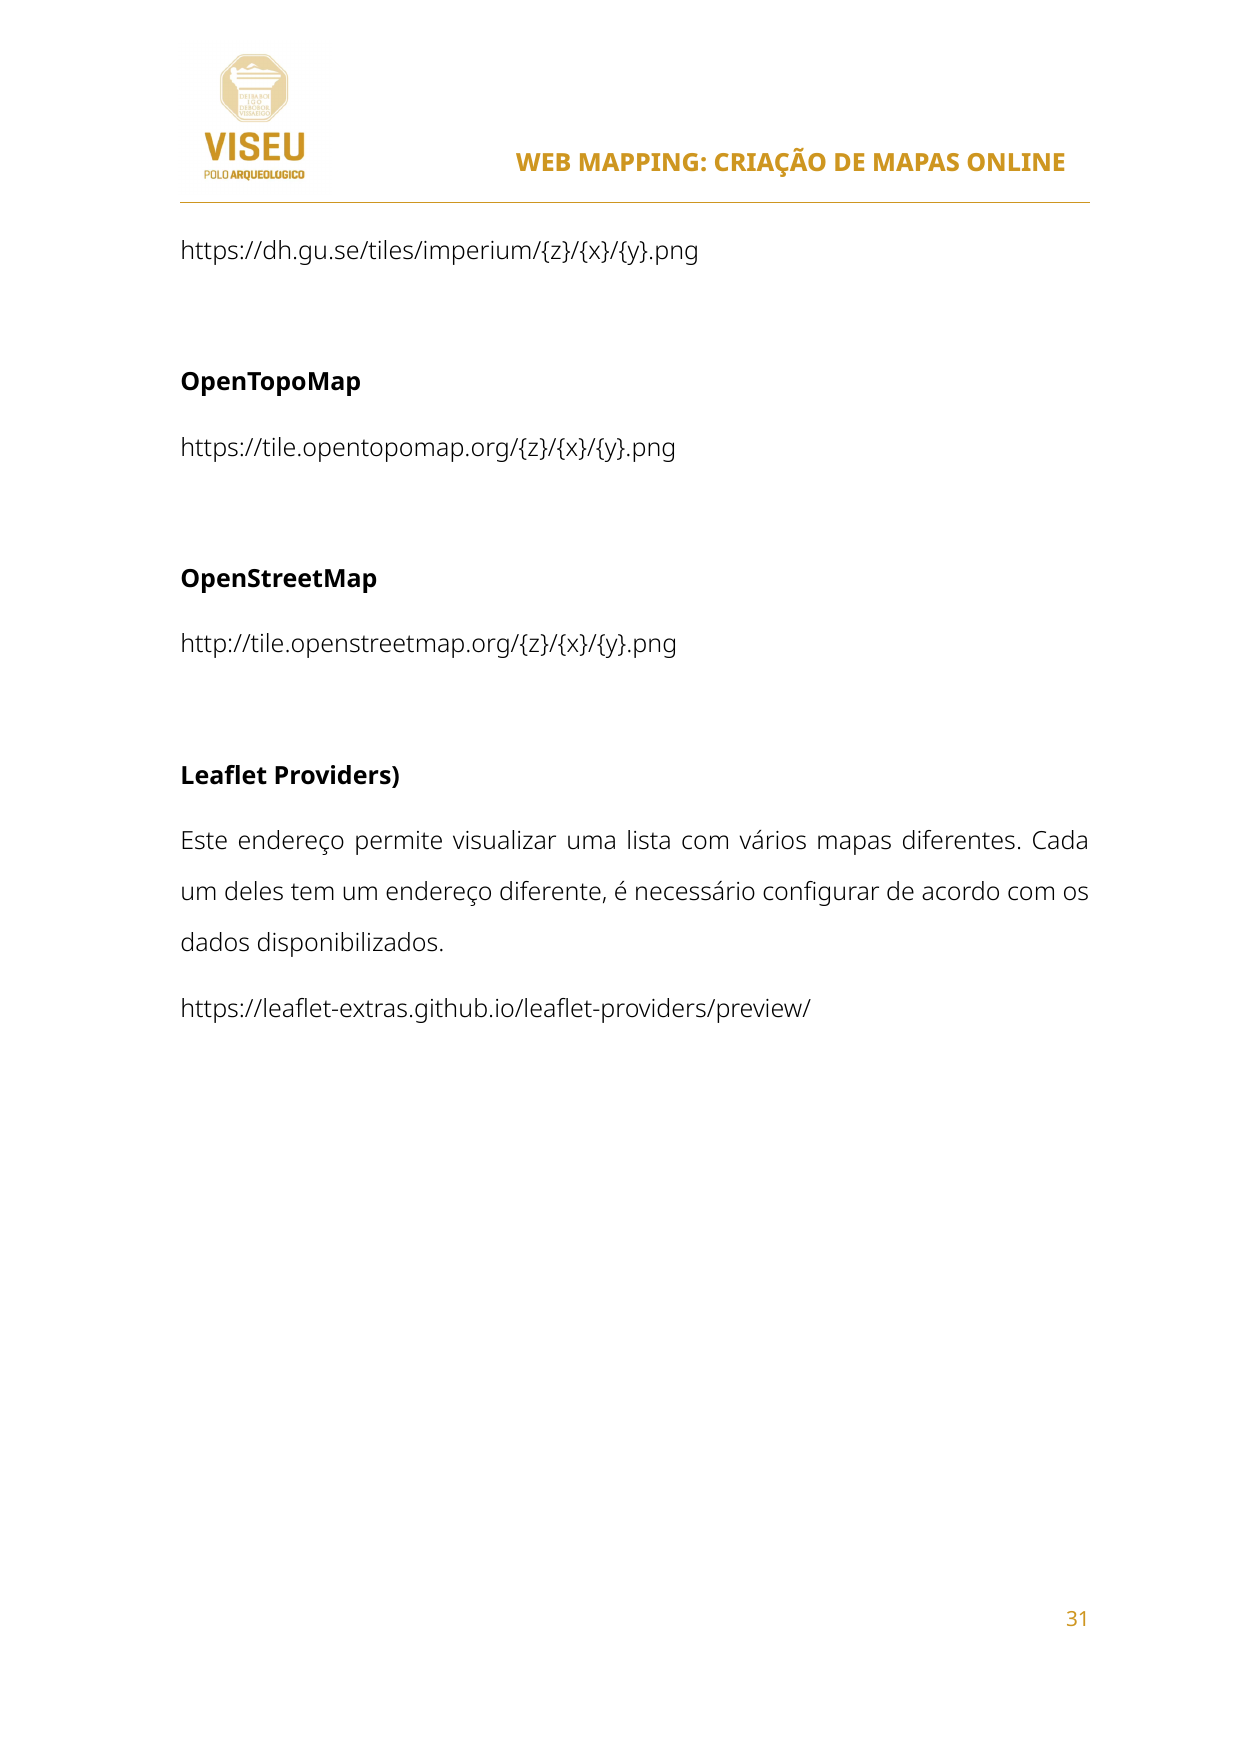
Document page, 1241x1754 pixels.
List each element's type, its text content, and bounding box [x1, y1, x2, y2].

text https://leaflet-extras.github.io/leaflet-providers/preview/ [180, 991, 1090, 1025]
text Leaflet Providers) [180, 757, 1090, 791]
text OpenStreetMap [180, 561, 1090, 594]
text http://tile.openstreetmap.org/{z}/{x}/{y}.png [180, 626, 1090, 660]
text https://tile.opentopomap.org/{z}/{x}/{y}.png [180, 429, 1090, 463]
text Este endereço permite visualizar uma lista com vários mapas diferentes. Cada um deles tem um endereço diferente, é necessário configurar de acordo com os dados disponibilizados. [180, 823, 1090, 959]
text https://dh.gu.se/tiles/imperium/{z}/{x}/{y}.png [180, 232, 1090, 266]
text OpenTopoMap [180, 364, 1090, 398]
